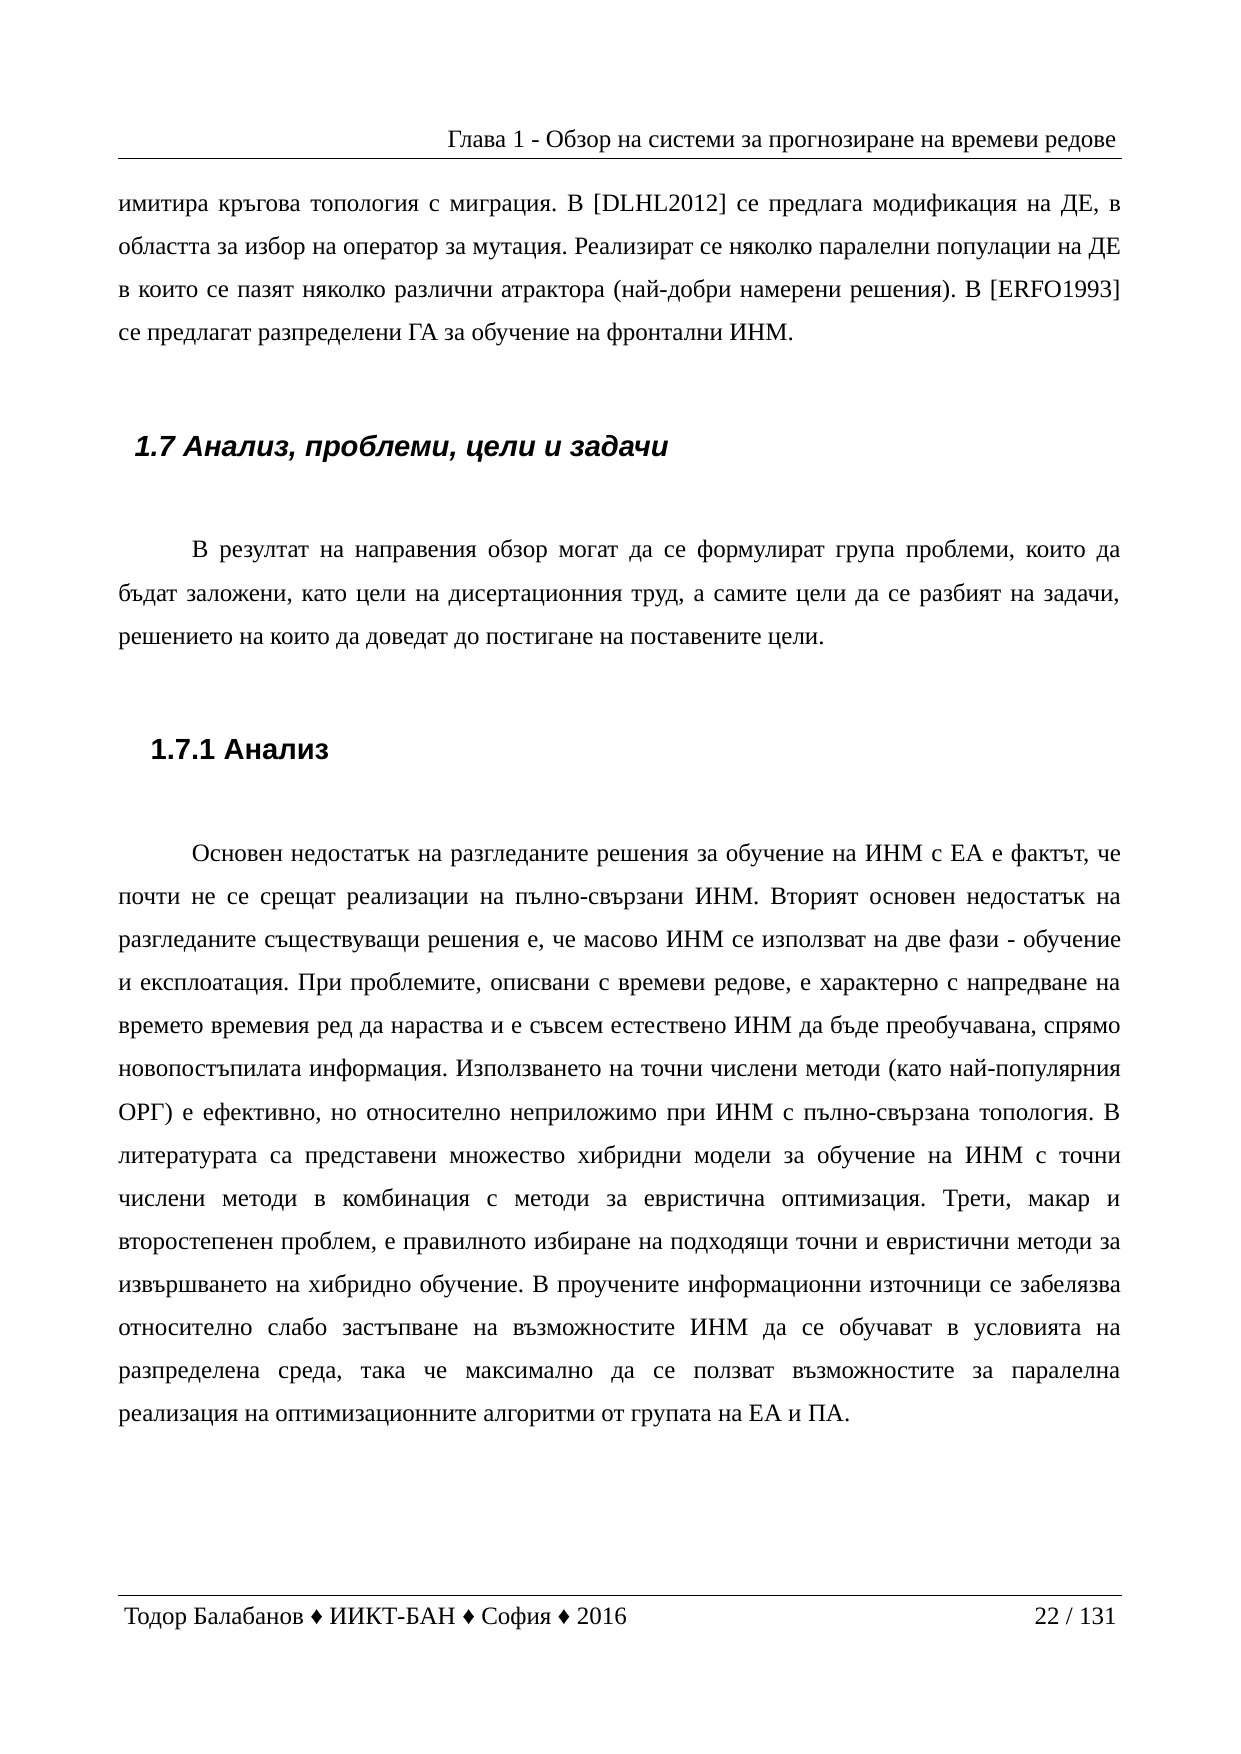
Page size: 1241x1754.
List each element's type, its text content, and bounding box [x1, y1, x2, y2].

subtitle 1.7 Анализ, проблеми, цели и задачи [118, 428, 1122, 462]
text имитира кръгова топология с миграция. В [DLHL2012] се предлага модификация на ДЕ, в областта за избор на оператор за мутация. Реализират се няколко паралелни популации на ДЕ в които се пазят няколко различни атрактора (най-добри намерени решения). В [ERFO1993] се предлагат разпределени ГА за обучение на фронтални ИНМ. [118, 188, 1122, 346]
subtitle 1.7.1 Анализ [118, 732, 1122, 766]
text В резултат на направения обзор могат да се формулират група проблеми, които да бъдат заложени, като цели на дисертационния труд, а самите цели да се разбият на задачи, решението на които да доведат до постигане на поставените цели. [118, 534, 1122, 649]
text Основен недостатък на разгледаните решения за обучение на ИНМ с ЕА е фактът, че почти не се срещат реализации на пълно-свързани ИНМ. Вторият основен недостатък на разгледаните съществуващи решения е, че масово ИНМ се използват на две фази - обучение и експлоатация. При проблемите, описвани с времеви редове, е характерно с напредване на времето времевия ред да нараства и е съвсем естествено ИНМ да бъде преобучавана, спрямо новопостъпилата информация. Използването на точни числени методи (като най-популярния ОРГ) е ефективно, но относително неприложимо при ИНМ с пълно-свързана топология. В литературата са представени множество хибридни модели за обучение на ИНМ с точни числени методи в комбинация с методи за евристична оптимизация. Трети, макар и второстепенен проблем, е правилното избиране на подходящи точни и евристични методи за извършването на хибридно обучение. В проучените информационни източници се забелязва относително слабо застъпване на възможностите ИНМ да се обучават в условията на разпределена среда, така че максимално да се ползват възможностите за паралелна реализация на оптимизационните алгоритми от групата на ЕА и ПА. [118, 838, 1122, 1427]
